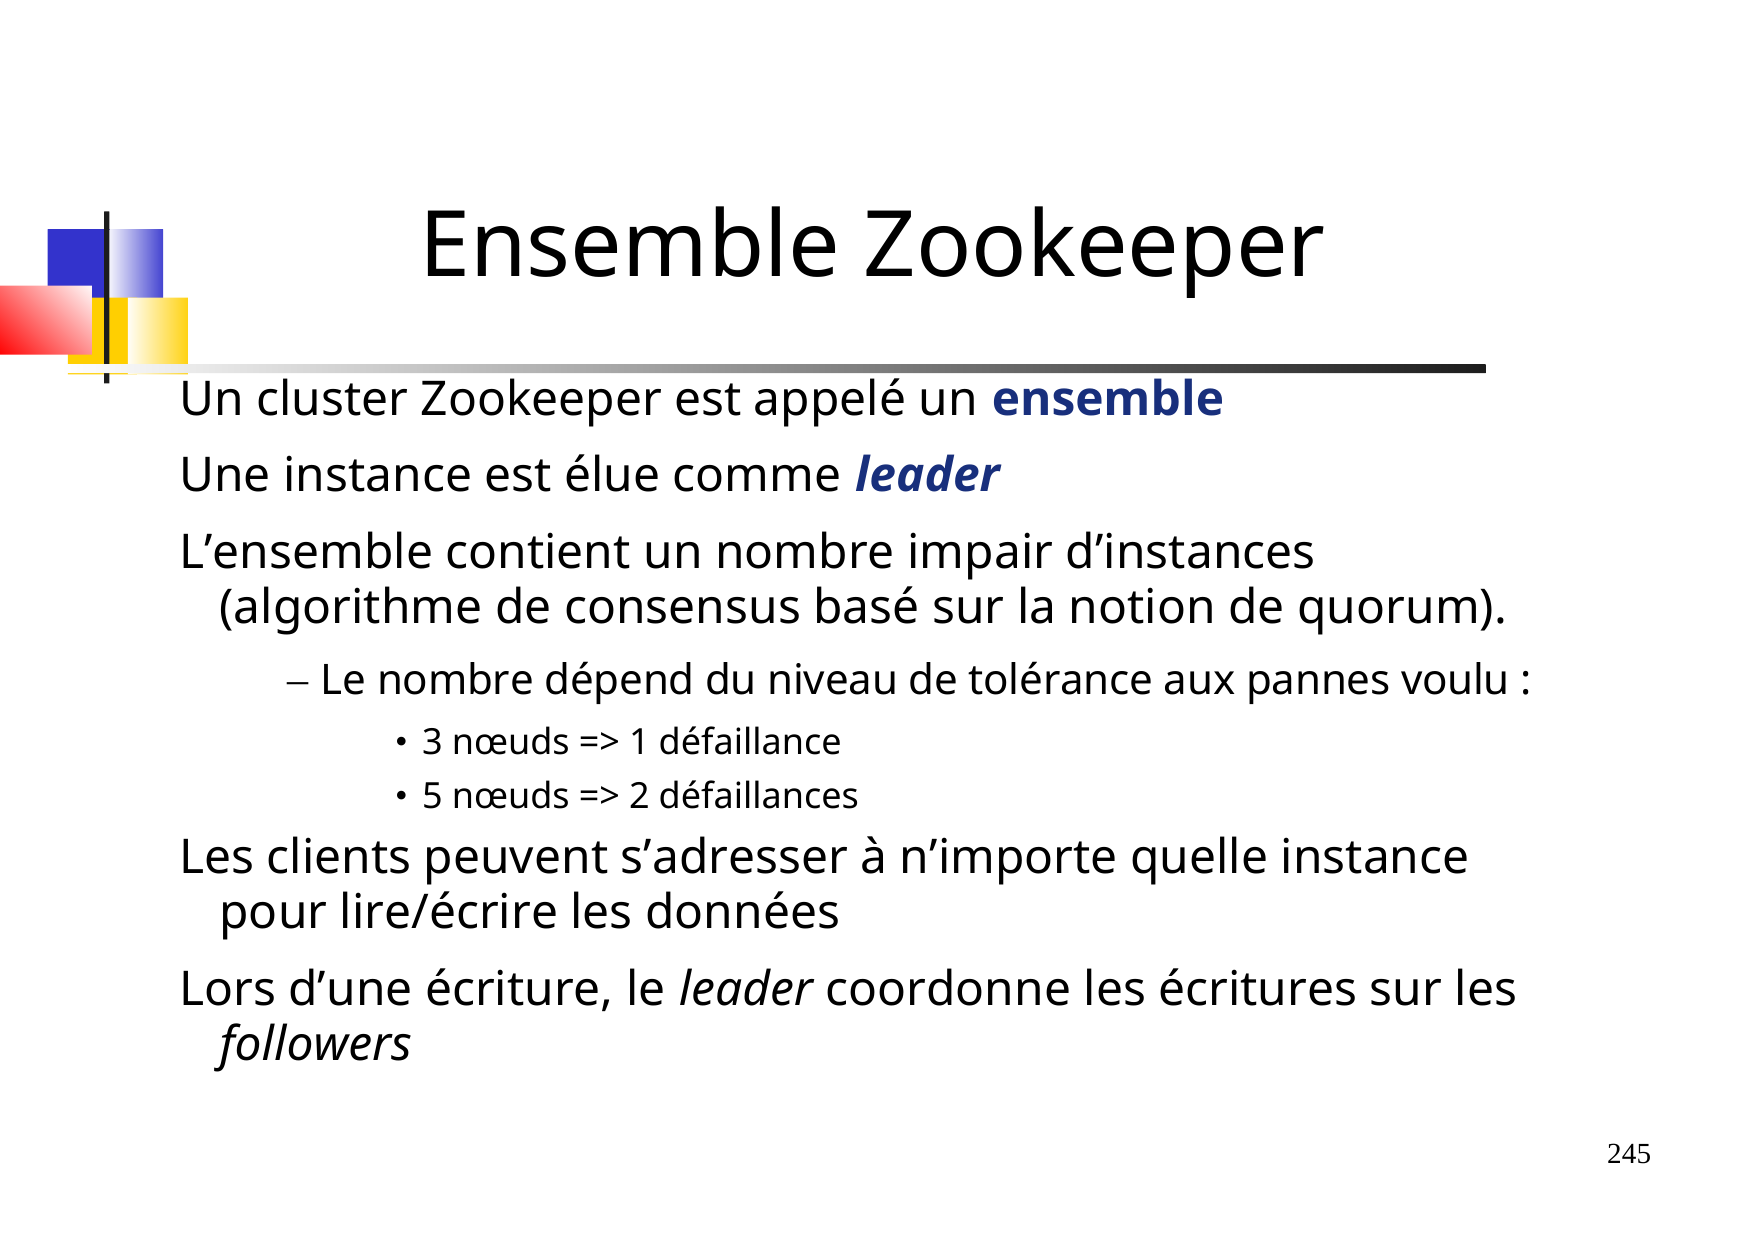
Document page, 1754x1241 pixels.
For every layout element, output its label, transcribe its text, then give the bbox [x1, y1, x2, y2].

title Ensemble Zookeeper [179, 139, 1567, 351]
list Un cluster Zookeeper est appelé un ensemble Une instance est élue comme leader L’ensemble contient un nombre impair d’instances (algorithme de consensus basé sur la notion de quorum). Le nombre dépend du niveau de tolérance aux pannes voulu : 3 nœuds => 1 défaillance 5 nœuds => 2 défaillances Les clients peuvent s’adresser à n’importe quelle instance pour lire/écrire les données Lors d’une écriture, le leader coordonne les écritures sur les followers [179, 371, 1567, 1091]
